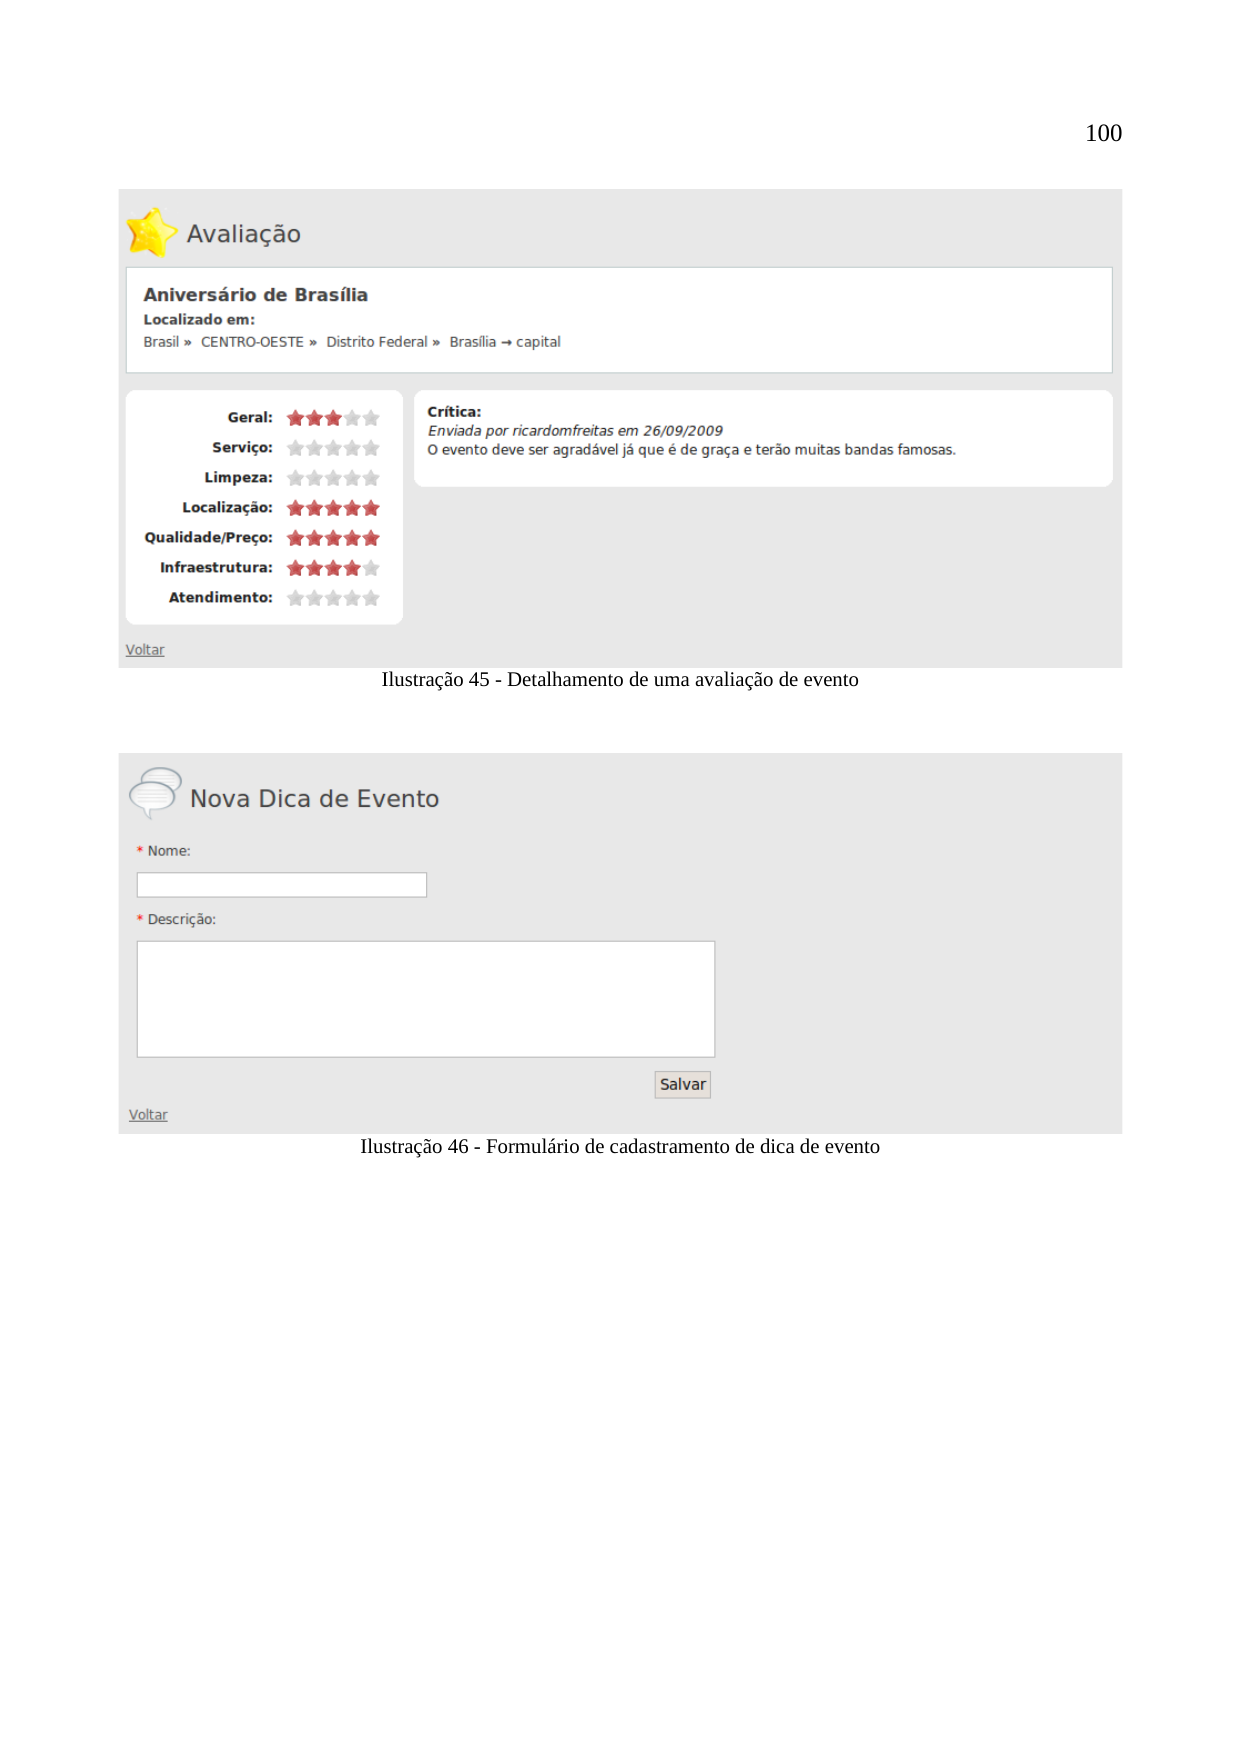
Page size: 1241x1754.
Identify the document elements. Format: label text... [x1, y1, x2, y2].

picture [118, 753, 1123, 1134]
text Ilustração 45 - Detalhamento de uma avaliação de evento [118, 668, 1122, 691]
text Ilustração 46 - Formulário de cadastramento de dica de evento [118, 1134, 1122, 1158]
picture [118, 189, 1123, 668]
